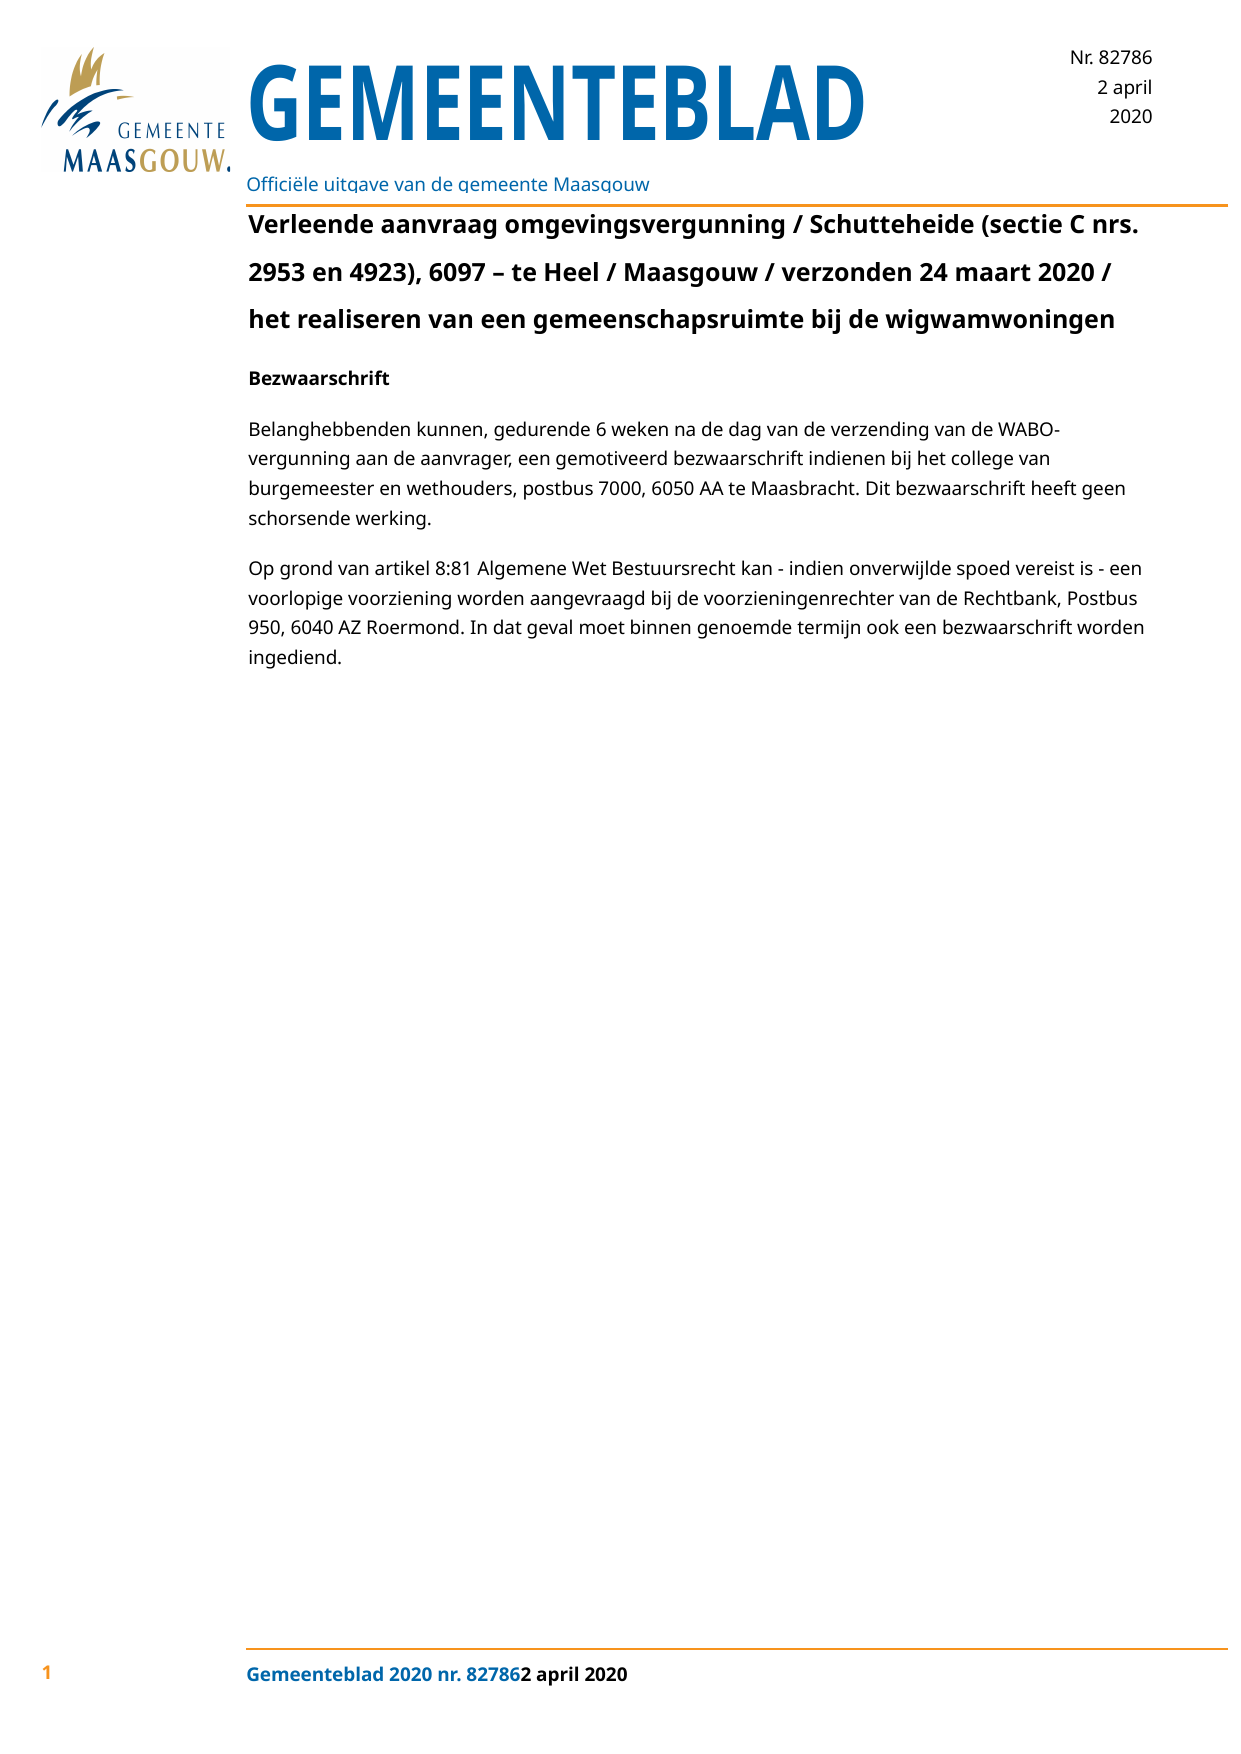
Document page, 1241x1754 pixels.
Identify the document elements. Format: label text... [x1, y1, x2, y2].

text Belanghebbenden kunnen, gedurende 6 weken na de dag van de verzending van de WABO-vergunning aan de aanvrager, een gemotiveerd bezwaarschrift indienen bij het college van burgemeester en wethouders, postbus 7000, 6050 AA te Maasbracht. Dit bezwaarschrift heeft geen schorsende werking. [248, 416, 1152, 530]
text Verleende aanvraag omgevingsvergunning / Schutteheide (sectie C nrs. 2953 en 4923), 6097 – te Heel / Maasgouw / verzonden 24 maart 2020 / het realiseren van een gemeenschapsruimte bij de wigwamwoningen [248, 207, 1152, 336]
text Op grond van artikel 8:81 Algemene Wet Bestuursrecht kan - indien onverwijlde spoed vereist is - een voorlopige voorziening worden aangevraagd bij de voorzieningenrechter van de Rechtbank, Postbus 950, 6040 AZ Roermond. In dat geval moet binnen genoemde termijn ook een bezwaarschrift worden ingediend. [248, 555, 1152, 669]
text Bezwaarschrift [248, 366, 1152, 391]
picture [41, 47, 231, 172]
